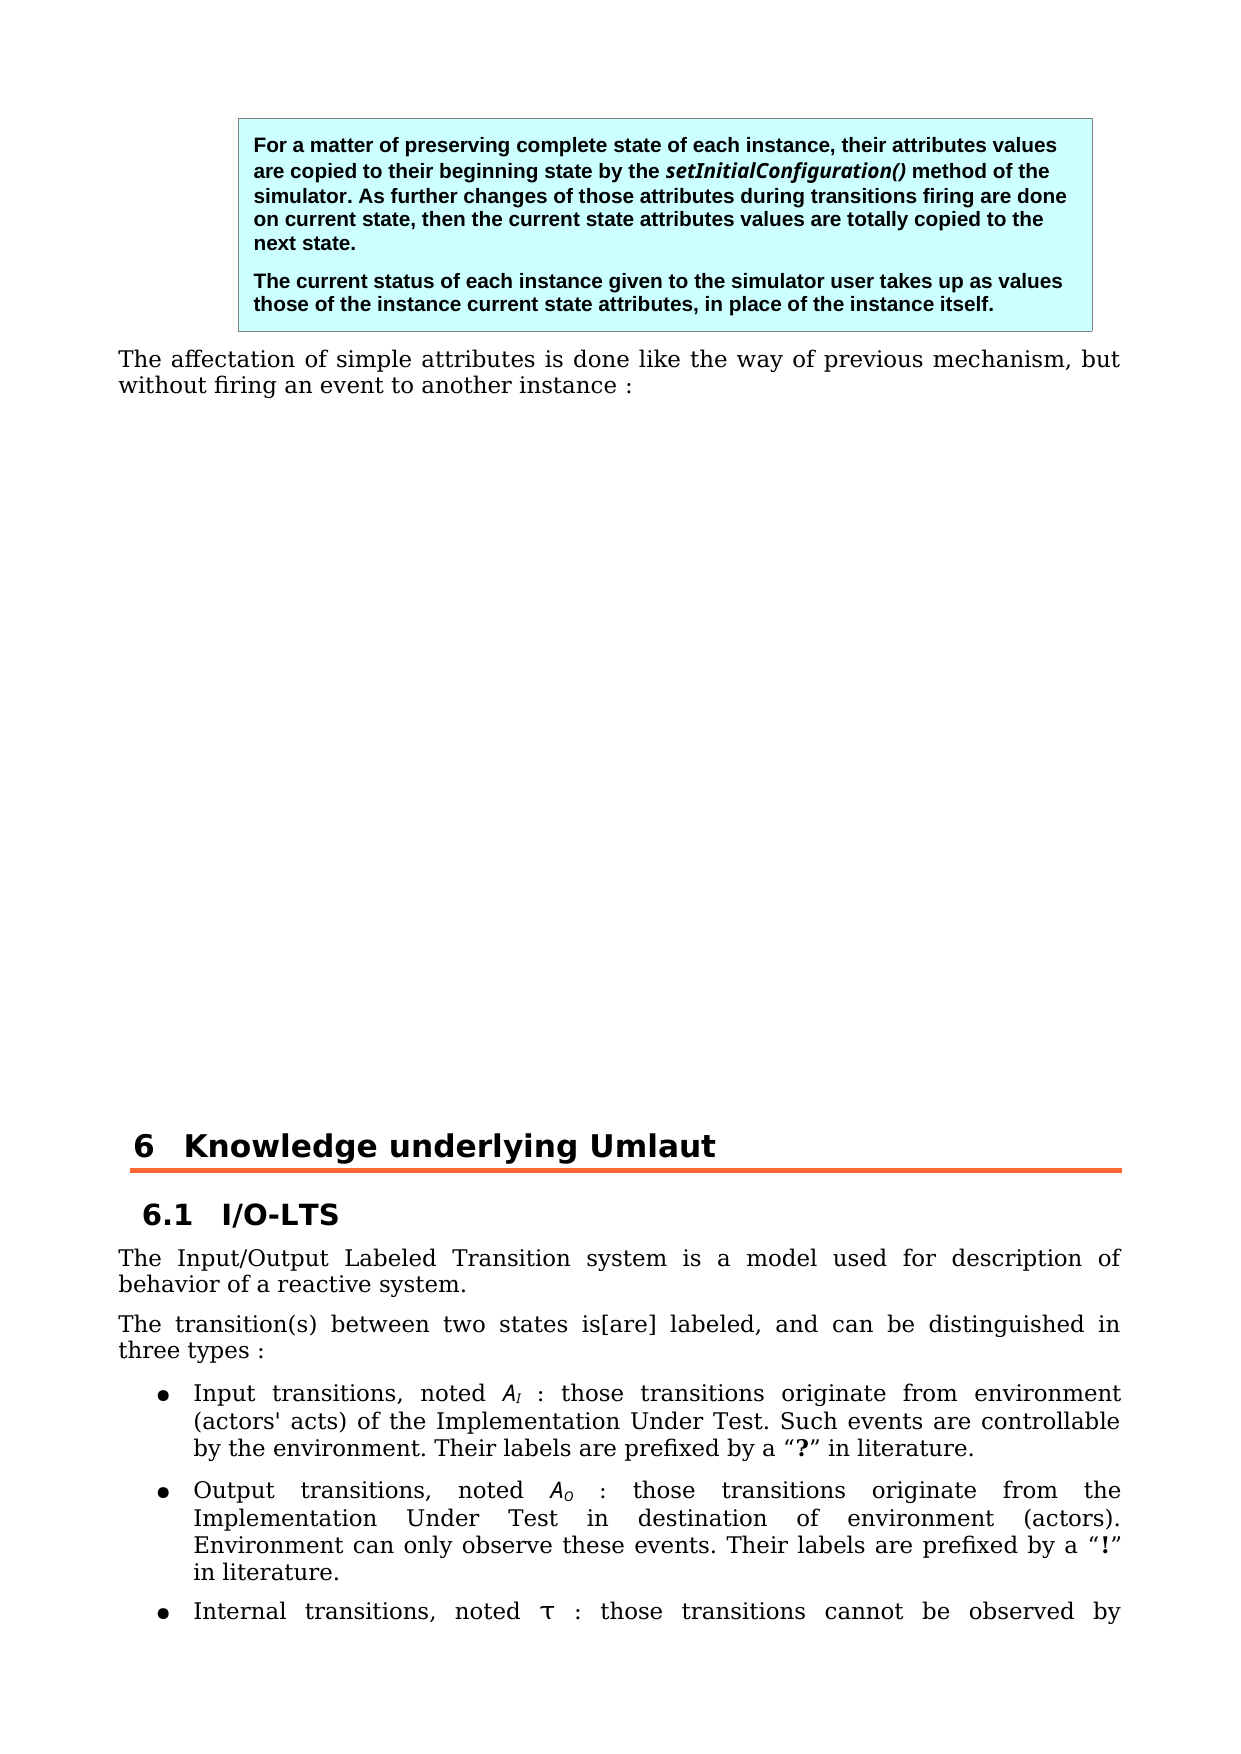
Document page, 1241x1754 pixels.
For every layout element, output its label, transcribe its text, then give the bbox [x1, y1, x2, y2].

text The affectation of simple attributes is done like the way of previous mechanism, but without firing an event to another instance : [118, 346, 1122, 399]
list Internal transitions, noted  : those transitions cannot be observed by [156, 1598, 1122, 1626]
text For a matter of preserving complete state of each instance, their attributes values are copied to their beginning state by the setInitialConfiguration() method of the simulator. As further changes of those attributes during transitions firing are done on current state, then the current state attributes values are totally copied to the next state. [239, 119, 1092, 254]
text The current status of each instance given to the simulator user takes up as values those of the instance current state attributes, in place of the instance itself. [239, 254, 1092, 331]
list Output transitions, noted AO : those transitions originate from the Implementation Under Test in destination of environment (actors). Environment can only observe these events. Their labels are prefixed by a “!” in literature. [156, 1474, 1122, 1586]
subtitle I/O-LTS [142, 1198, 1122, 1232]
text The transition(s) between two states is[are] labeled, and can be distinguished in three types : [118, 1311, 1122, 1364]
list Input transitions, noted AI : those transitions originate from environment (actors' acts) of the Implementation Under Test. Such events are controllable by the environment. Their labels are prefixed by a “?” in literature. [156, 1377, 1122, 1462]
subtitle Knowledge underlying Umlaut [130, 424, 1122, 1168]
text The Input/Output Labeled Transition system is a model used for description of behavior of a reactive system. [118, 1245, 1122, 1298]
